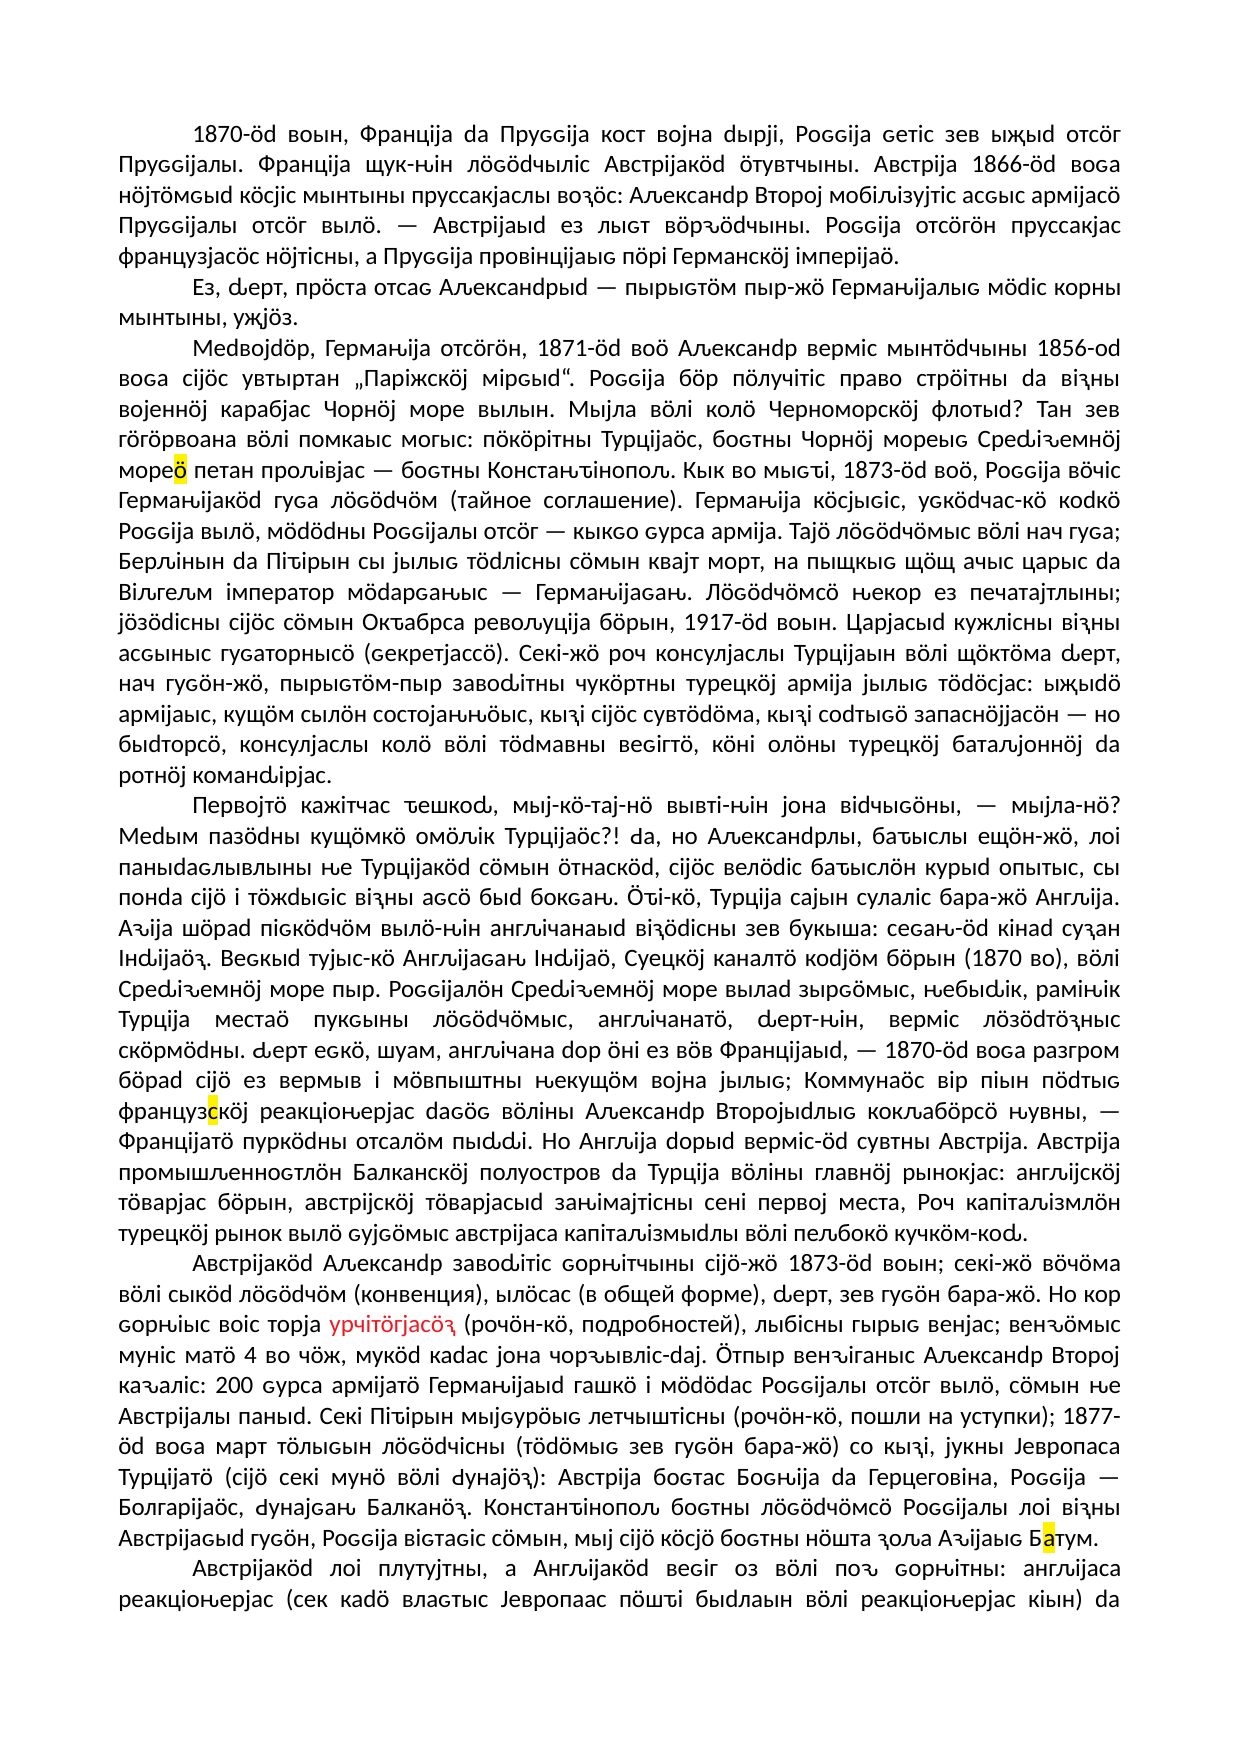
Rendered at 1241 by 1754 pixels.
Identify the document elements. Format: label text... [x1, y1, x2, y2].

text Меԁвојԁӧр, Гермаԋіја отсӧгӧн, 1871-ӧԁ воӧ Аԉексанԁр верміс мынтӧԁчыны 1856-оԁ воԍа сіјӧс увтыртан „Паріжскӧј мірԍыԁ“. Роԍԍіја бӧр пӧлучітіс право стрӧітны ԁа віԇны војеннӧј карабјас Чорнӧј море вылын. Мыјла вӧлі колӧ Черноморскӧј флотыԁ? Тан зев гӧгӧрвоана вӧлі помкаыс могыс: пӧкӧрітны Турціјаӧс, боԍтны Чорнӧј мореыԍ Среԃіԅемнӧј мореӧ петан проԉівјас — боԍтны Констаԋԏінопоԉ. Кык во мыԍԏі, 1873-ӧԁ воӧ, Роԍԍіја вӧчіс Гермаԋіјакӧԁ гуԍа лӧԍӧԁчӧм (тайное соглашение). Гермаԋіја кӧсјыԍіс, уԍкӧԁчас-кӧ коԁкӧ Роԍԍіја вылӧ, мӧԁӧԁны Роԍԍіјалы отсӧг — кыкԍо ԍурса арміја. Тајӧ лӧԍӧԁчӧмыс вӧлі нач гуԍа; Берԉінын ԁа Піԏірын сы јылыԍ тӧԁлісны сӧмын квајт морт, на пыщкыԍ щӧщ ачыс царыс ԁа Віԉгеԉм імператор мӧԁарԍаԋыс — Гермаԋіјаԍаԋ. Лӧԍӧԁчӧмсӧ ԋекор ез печатајтлыны; јӧзӧԁісны сіјӧс сӧмын Окԏабрса ревоԉуціја бӧрын, 1917-ӧԁ воын. Царјасыԁ кужлісны віԇны асԍыныс гуԍаторнысӧ (ԍекретјассӧ). Секі-жӧ роч консулјаслы Турціјаын вӧлі щӧктӧма ԃерт, нач гуԍӧн-жӧ, пырыԍтӧм-пыр завоԃітны чукӧртны турецкӧј арміја јылыԍ тӧԁӧсјас: ыҗыԁӧ арміјаыс, кущӧм сылӧн состојаԋԋӧыс, кыԇі сіјӧс сувтӧԁӧма, кыԇі соԁтыԍӧ запаснӧјјасӧн — но быԁторсӧ, консулјаслы колӧ вӧлі тӧԁмавны веԍігтӧ, кӧні олӧны турецкӧј батаԉјоннӧј ԁа ротнӧј команԃірјас. [118, 332, 1122, 789]
text Австріјакӧԁ лоі плутујтны, а Ангԉіјакӧԁ веԍіг оз вӧлі поԅ ԍорԋітны: ангԉіјаса реакціоԋерјас (сек каԁӧ влаԍтыс Јевропаас пӧшԏі быԁлаын вӧлі реакціоԋерјас кіын) ԁа [118, 1553, 1122, 1614]
text Первојтӧ кажітчас ԏешкоԃ, мыј-кӧ-тај-нӧ вывті-ԋін јона віԁчыԍӧны, — мыјла-нӧ? Меԁым пазӧԁны кущӧмкӧ омӧԉік Турціјаӧс?! Ԁа, но Аԉексанԁрлы, баԏыслы ещӧн-жӧ, лоі паныԁаԍлывлыны ԋе Турціјакӧԁ сӧмын ӧтнаскӧԁ, сіјӧс велӧԁіс баԏыслӧн курыԁ опытыс, сы понԁа сіјӧ і тӧжԁыԍіс віԇны аԍсӧ быԁ бокԍаԋ. Ӧԏі-кӧ, Турціја сајын сулаліс бара-жӧ Ангԉіја. Аԅіја шӧраԁ піԍкӧԁчӧм вылӧ-ԋін ангԉічанаыԁ віԇӧԁісны зев букыша: сеԍаԋ-ӧԁ кінаԁ суԇан Інԃіјаӧԇ. Веԍкыԁ тујыс-кӧ Ангԉіјаԍаԋ Інԃіјаӧ, Суецкӧј каналтӧ коԁјӧм бӧрын (1870 во), вӧлі Среԃіԅемнӧј море пыр. Роԍԍіјалӧн Среԃіԅемнӧј море вылаԁ зырԍӧмыс, ԋебыԃік, раміԋік Турціја местаӧ пукԍыны лӧԍӧԁчӧмыс, ангԉічанатӧ, ԃерт-ԋін, верміс лӧзӧԁтӧԇныс скӧрмӧԁны. Ԃерт еԍкӧ, шуам, ангԉічана ԁор ӧні ез вӧв Франціјаыԁ, — 1870-ӧԁ воԍа разгром бӧраԁ сіјӧ ез вермыв і мӧвпыштны ԋекущӧм војна јылыԍ; Коммунаӧс вір піын пӧԁтыԍ французскӧј реакціоԋерјас ԁаԍӧԍ вӧліны Аԉексанԁр Второјыԁлыԍ кокԉабӧрсӧ ԋувны, — Франціјатӧ пуркӧԁны отсалӧм пыԃԃі. Но Ангԉіја ԁорыԁ верміс-ӧԁ сувтны Австріја. Австріја промышԉенноԍтлӧн Балканскӧј полуостров ԁа Турціја вӧліны главнӧј рынокјас: ангԉіјскӧј тӧварјас бӧрын, австріјскӧј тӧварјасыԁ заԋімајтісны сені первој места, Роч капітаԉізмлӧн турецкӧј рынок вылӧ ԍујԍӧмыс австріјаса капітаԉізмыԁлы вӧлі пеԉбокӧ кучкӧм-коԃ. [118, 789, 1122, 1247]
text Австріјакӧԁ Аԉексанԁр завоԃітіс ԍорԋітчыны сіјӧ-жӧ 1873-ӧԁ воын; секі-жӧ вӧчӧма вӧлі сыкӧԁ лӧԍӧԁчӧм (конвенция), ылӧсас (в общей форме), ԃерт, зев гуԍӧн бара-жӧ. Но кор ԍорԋіыс воіс торја урчітӧгјасӧԇ (рочӧн-кӧ, подробностей), лыбісны гырыԍ венјас; венԅӧмыс муніс матӧ 4 во чӧж, мукӧԁ каԁас јона чорԅывліс-ԁај. Ӧтпыр венԅіганыс Аԉексанԁр Второј каԅаліс: 200 ԍурса арміјатӧ Гермаԋіјаыԁ гашкӧ і мӧԁӧԁас Роԍԍіјалы отсӧг вылӧ, сӧмын ԋе Австріјалы паныԁ. Секі Піԏірын мыјԍурӧыԍ летчыштісны (рочӧн-кӧ, пошли на уступки); 1877-ӧԁ воԍа март тӧлыԍын лӧԍӧԁчісны (тӧԁӧмыԍ зев гуԍӧн бара-жӧ) со кыԇі, јукны Јевропаса Турціјатӧ (сіјӧ секі мунӧ вӧлі Ԁунајӧԇ): Австріја боԍтас Боԍԋіја ԁа Герцеговіна, Роԍԍіја — Болгаріјаӧс, Ԁунајԍаԋ Балканӧԇ. Констанԏінопоԉ боԍтны лӧԍӧԁчӧмсӧ Роԍԍіјалы лоі віԇны Австріјаԍыԁ гуԍӧн, Роԍԍіја віԍтаԍіс сӧмын, мыј сіјӧ кӧсјӧ боԍтны нӧшта ԇоԉа Аԅіјаыԍ Батум. [118, 1247, 1122, 1553]
text Ез, ԃерт, прӧста отсаԍ Аԉексанԁрыԁ — пырыԍтӧм пыр-жӧ Гермаԋіјалыԍ мӧԁіс корны мынтыны, уҗјӧз. [118, 271, 1122, 332]
text 1870-ӧԁ воын, Франціја ԁа Пруԍԍіја кост војна ԁырјі, Роԍԍіја ԍетіс зев ыҗыԁ отсӧг Пруԍԍіјалы. Франціја щук-ԋін лӧԍӧԁчыліс Австріјакӧԁ ӧтувтчыны. Австріја 1866-ӧԁ воԍа нӧјтӧмԍыԁ кӧсјіс мынтыны пруссакјаслы воԇӧс: Аԉексанԁр Второј мобіԉізујтіс асԍыс арміјасӧ Пруԍԍіјалы отсӧг вылӧ. — Австріјаыԁ ез лыԍт вӧрԅӧԁчыны. Роԍԍіја отсӧгӧн пруссакјас французјасӧс нӧјтісны, а Пруԍԍіја провінціјаыԍ пӧрі Германскӧј імперіјаӧ. [118, 118, 1122, 271]
